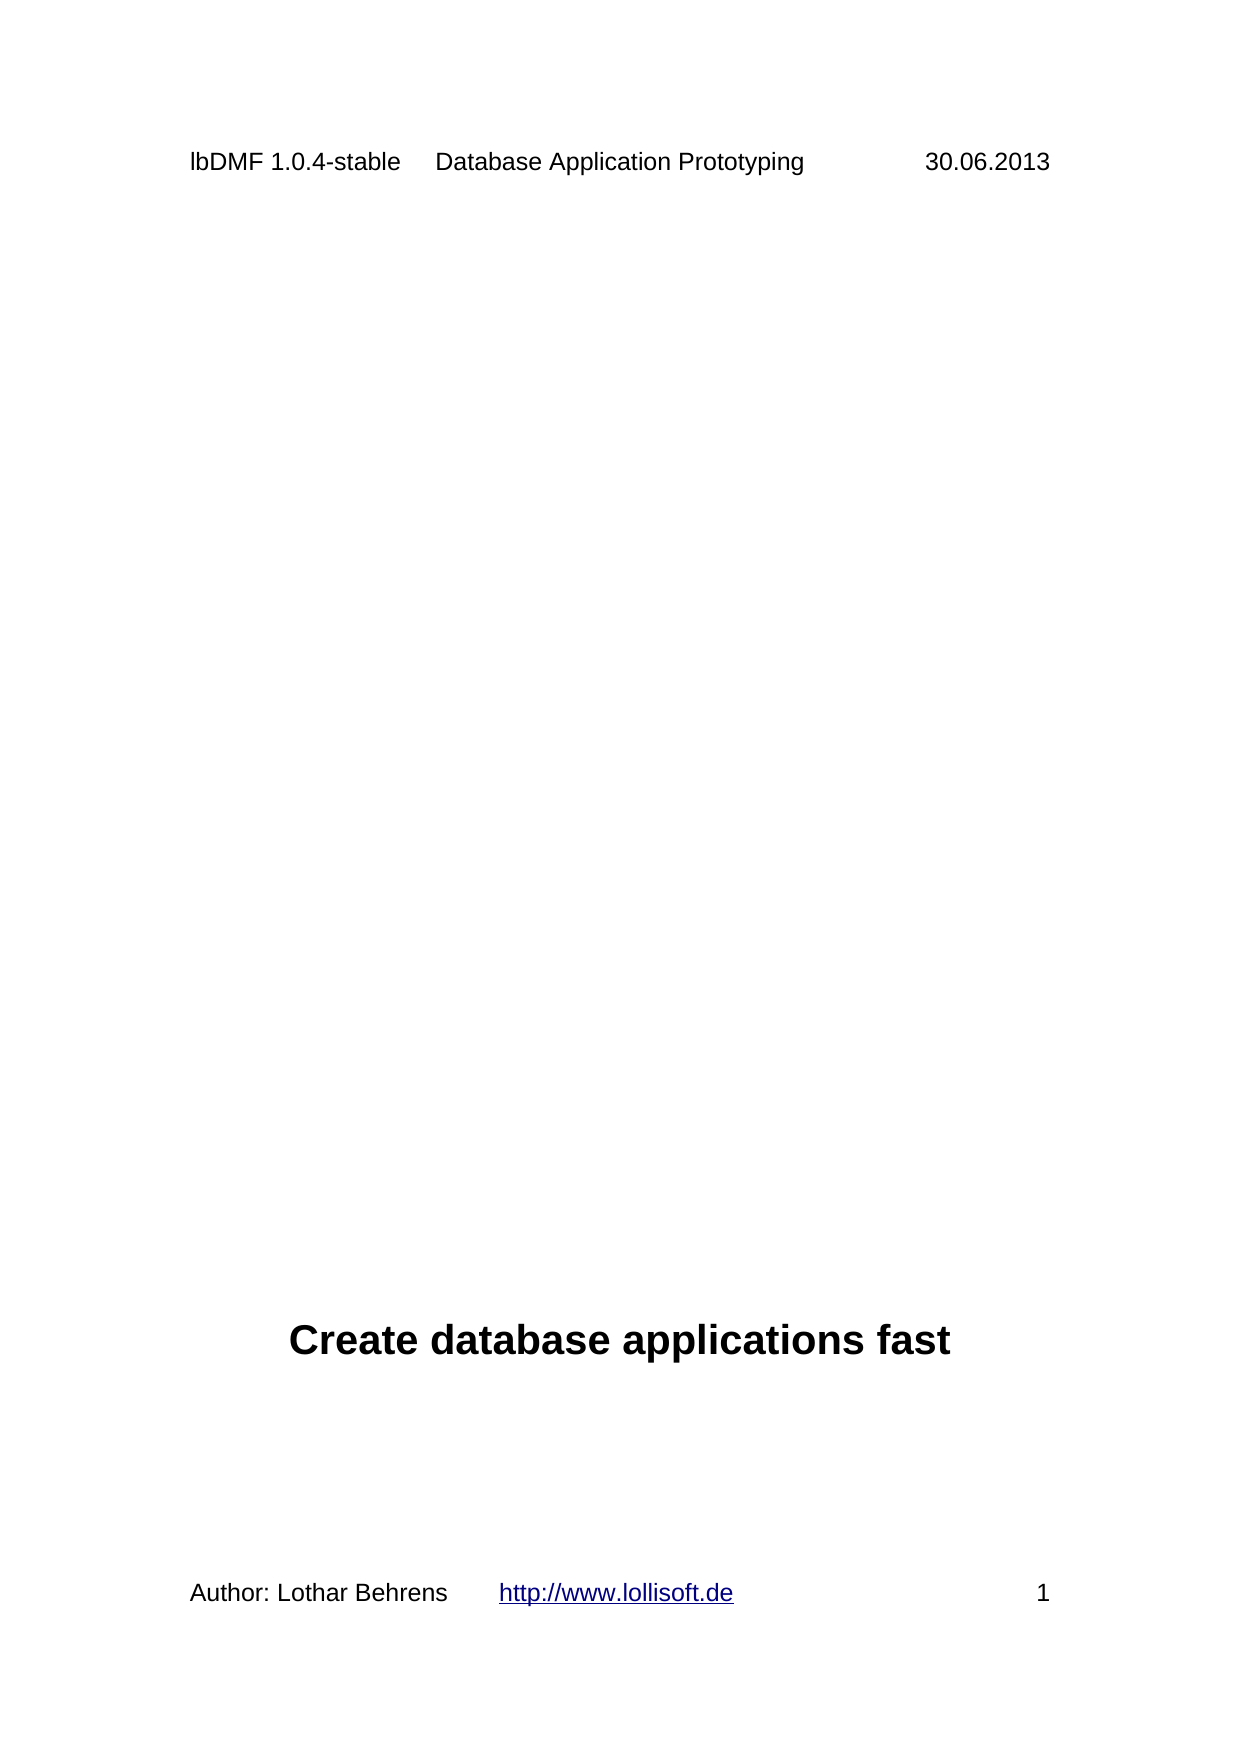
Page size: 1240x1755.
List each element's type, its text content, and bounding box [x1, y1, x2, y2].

text Create database applications fast [189, 1317, 1050, 1363]
